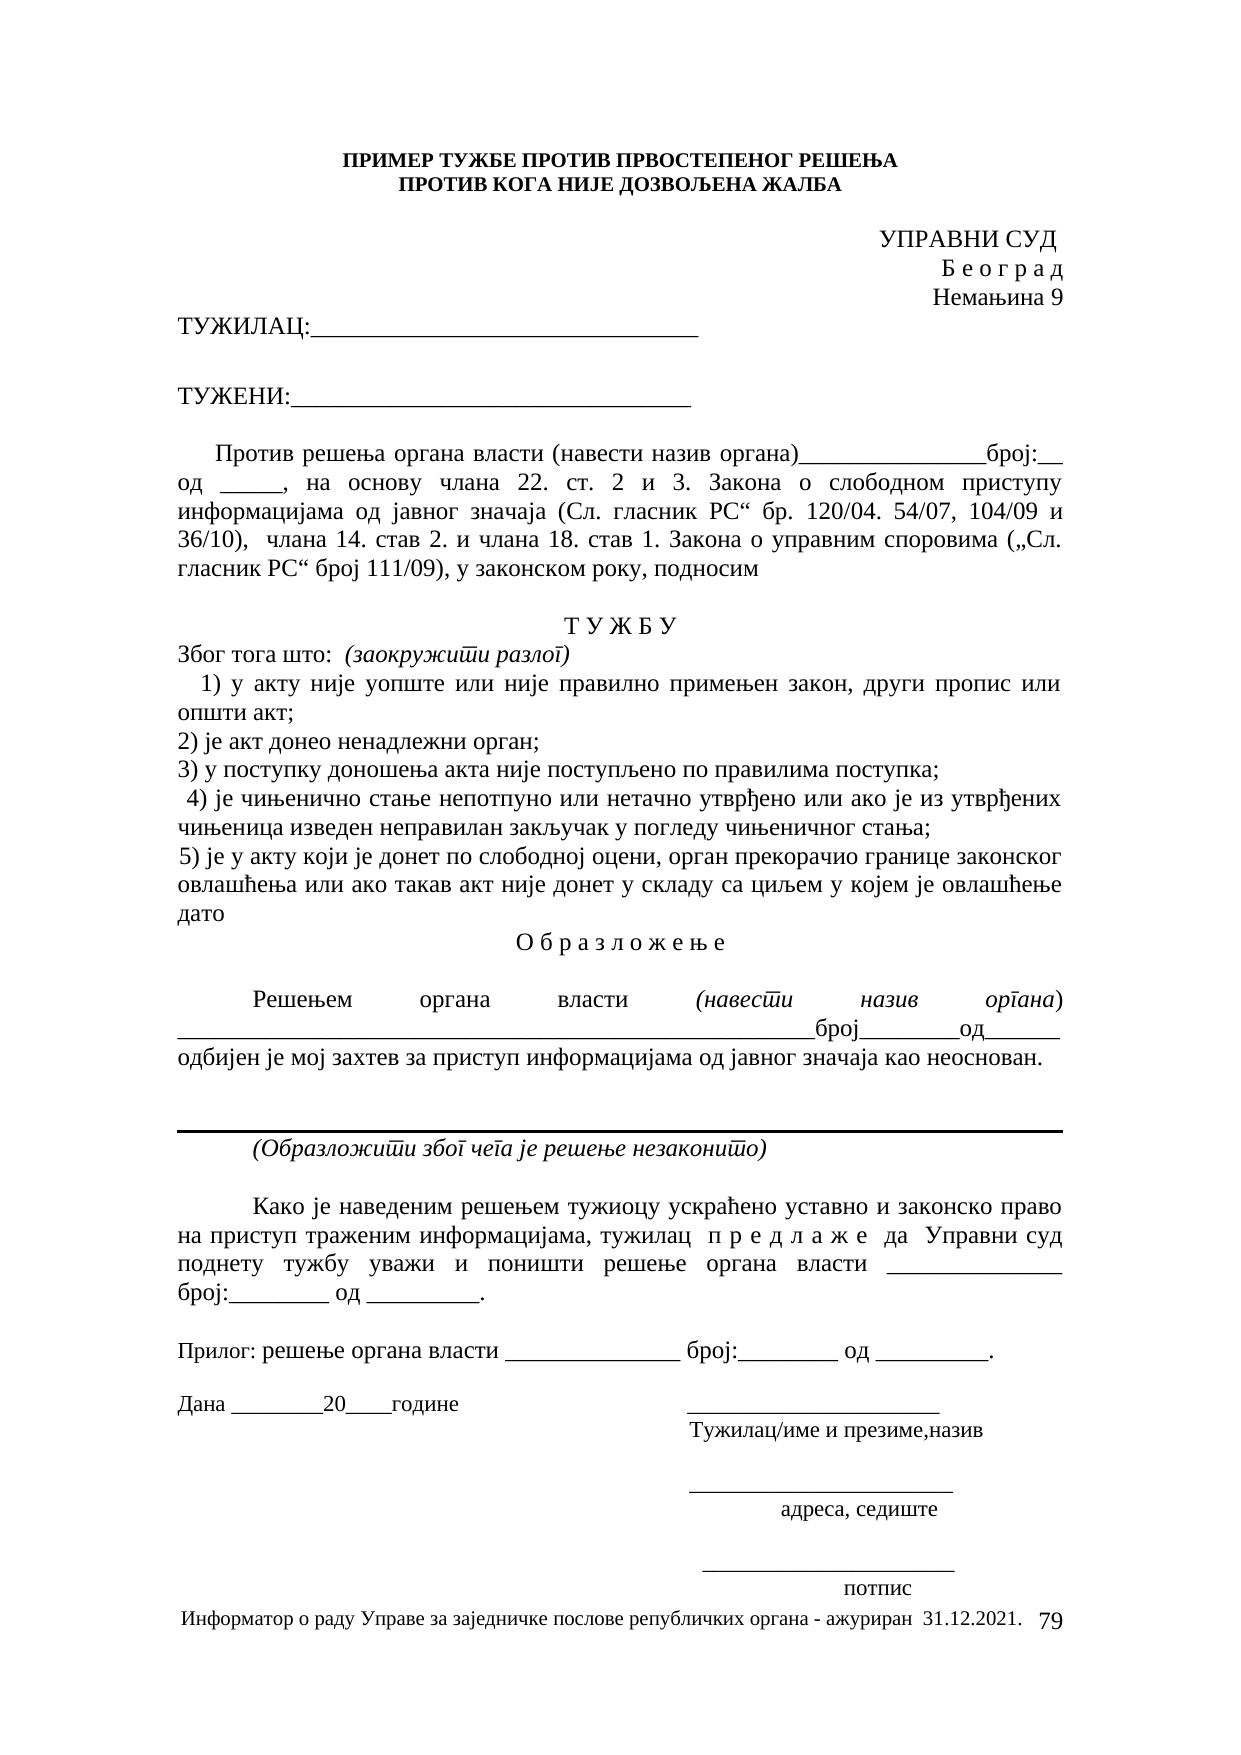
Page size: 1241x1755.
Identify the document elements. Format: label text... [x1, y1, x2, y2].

text Решењем органа власти (навести назив органа) ___________________________________________________број________од______ одбијен је мој захтев за приступ информацијама од јавног значаја као неоснован. [177, 984, 1063, 1071]
text 1) у акту није уопште или није правилно примењен закон, други пропис или општи акт; [140, 668, 1063, 726]
text ТУЖИЛАЦ:_______________________________ [177, 311, 1063, 339]
text (Образложити због чега је решење незаконито) [177, 1133, 1063, 1162]
text _______________________ [215, 1469, 1063, 1495]
text Немањина 9 [215, 282, 1063, 311]
text ПРОТИВ КОГА НИЈЕ ДОЗВОЉЕНА ЖАЛБА [177, 172, 1063, 196]
text Б е о г р а д [177, 253, 1063, 282]
text УПРАВНИ СУД [177, 224, 1063, 253]
text Дана ________20____године ______________________ [177, 1390, 1063, 1416]
text Како је наведеним решењем тужиоцу ускраћено уставно и законско право на приступ траженим информацијама, тужилац п р е д л а ж е да Управни суд поднету тужбу уважи и поништи решење органа власти ______________ број:________ од _________. [177, 1191, 1063, 1306]
text 2) је акт донео ненадлежни орган; [140, 726, 1063, 754]
text ______________________ [702, 1522, 1063, 1574]
text Због тога што: (заокружити разлог) [140, 639, 1063, 668]
text ТУЖЕНИ:________________________________ [177, 381, 1063, 409]
text 4) је чињенично стање непотпуно или нетачно утврђено или ако је из утврђених чињеница изведен неправилан закључак у погледу чињеничног стања; [140, 783, 1063, 841]
text потпис [215, 1574, 1063, 1601]
text О б р а з л о ж е њ е [177, 927, 1063, 956]
text Т У Ж Б У [177, 611, 1063, 639]
text Прилог: решење органа власти ______________ број:________ од _________. [177, 1335, 1063, 1363]
text адреса, седиште [215, 1495, 1063, 1522]
text ПРИМЕР ТУЖБЕ ПРОТИВ ПРВОСТЕПЕНОГ РЕШЕЊА [177, 148, 1063, 172]
text Тужилац/име и презиме,назив [215, 1416, 1063, 1443]
text 5) је у акту који је донет по слободној оцени, орган прекорачио границе законског овлашћења или ако такав акт није донет у складу са циљем у којем је овлашћење дато [140, 841, 1063, 927]
text 3) у поступку доношења акта није поступљено по правилима поступка; [140, 754, 1063, 783]
text Против решења органа власти (навести назив органа)_______________број:__ од _____, на основу члана 22. ст. 2 и 3. Закона о слободном приступу информацијама од јавног значаја (Сл. гласник РС“ бр. 120/04. 54/07, 104/09 и 36/10), члана 14. став 2. и члана 18. став 1. Закона о управним споровима („Сл. гласник РС“ број 111/09), у законском року, подносим [177, 438, 1063, 582]
